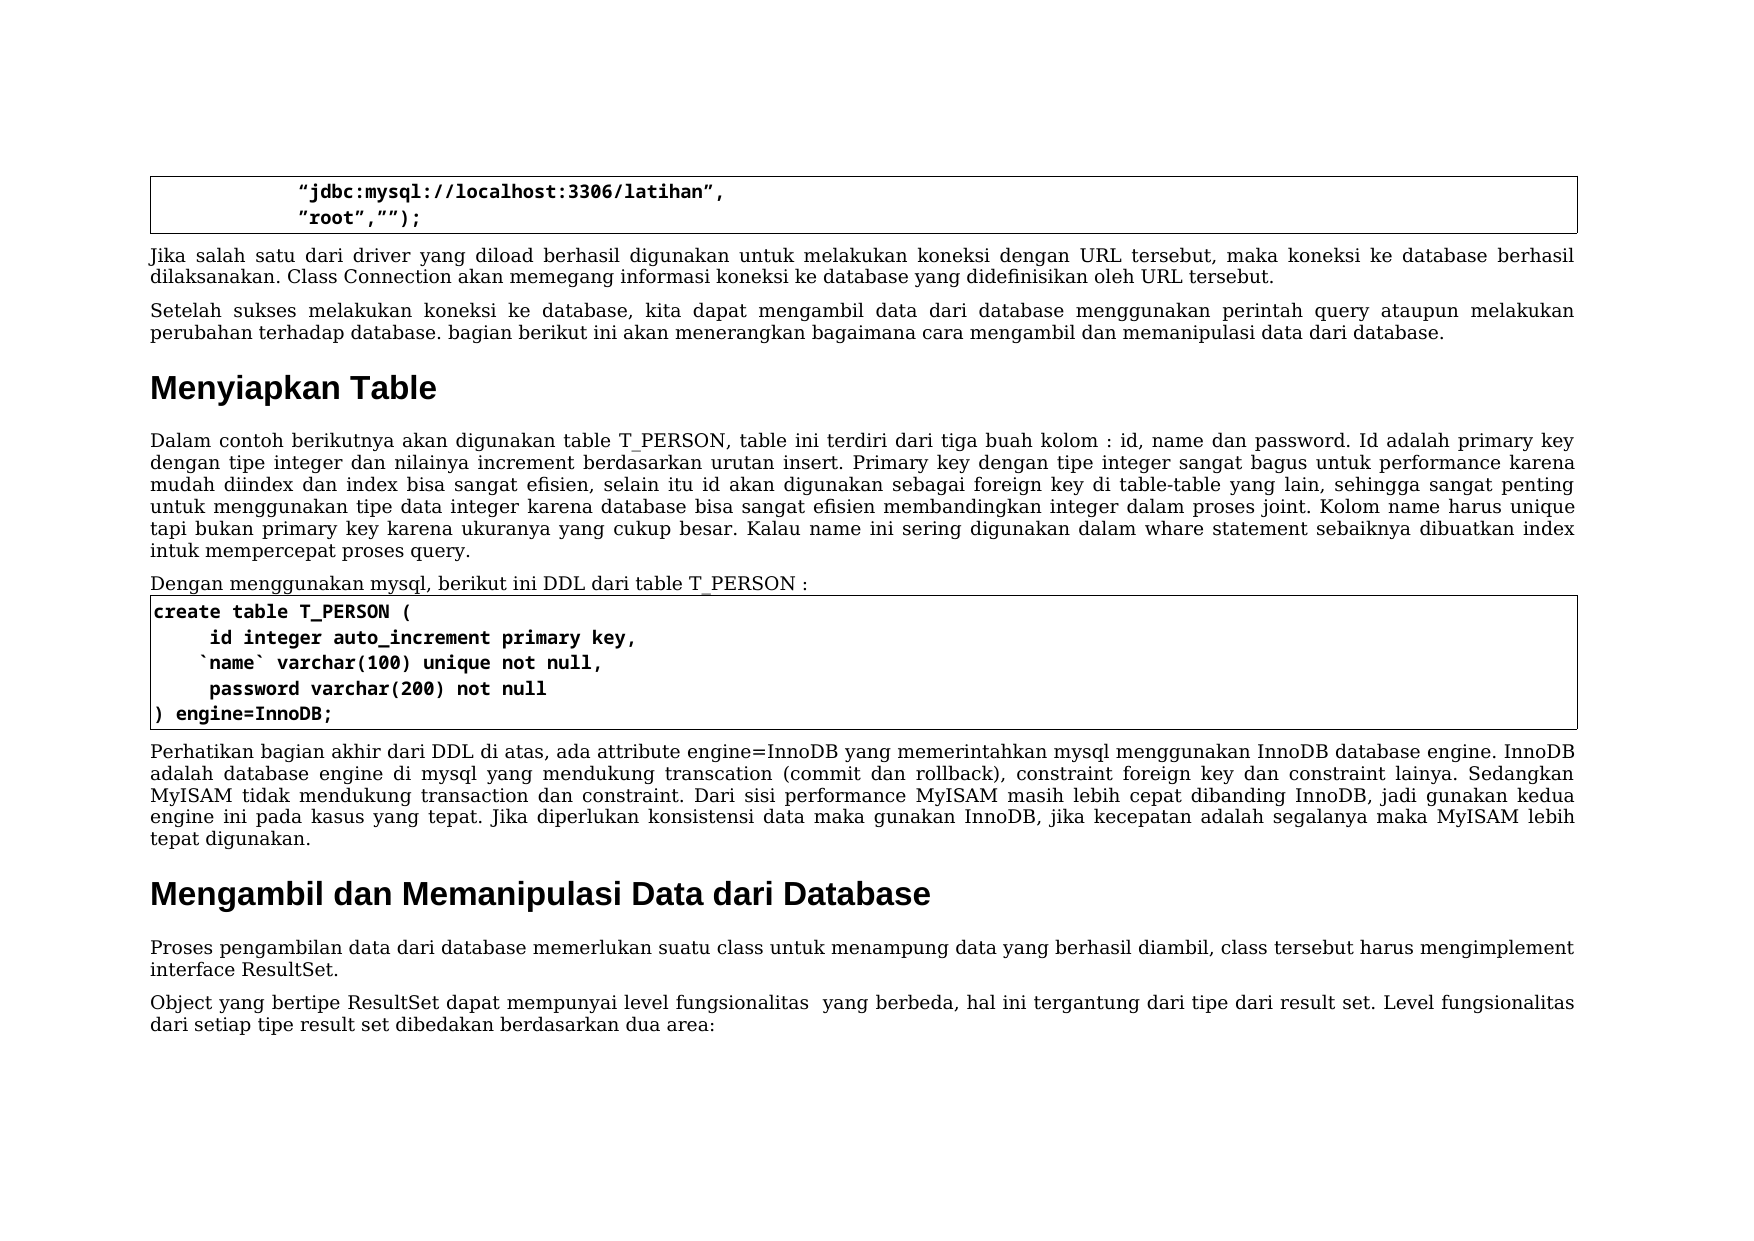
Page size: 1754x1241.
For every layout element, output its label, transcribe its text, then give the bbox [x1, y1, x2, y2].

subtitle Mengambil dan Memanipulasi Data dari Database [150, 875, 1577, 913]
text Dengan menggunakan mysql, berikut ini DDL dari table T_PERSON : [150, 573, 1577, 595]
text `name` varchar(100) unique not null, [151, 646, 1577, 672]
text Perhatikan bagian akhir dari DDL di atas, ada attribute engine=InnoDB yang memerintahkan mysql menggunakan InnoDB database engine. InnoDB adalah database engine di mysql yang mendukung transcation (commit dan rollback), constraint foreign key dan constraint lainya. Sedangkan MyISAM tidak mendukung transaction dan constraint. Dari sisi performance MyISAM masih lebih cepat dibanding InnoDB, jadi gunakan kedua engine ini pada kasus yang tepat. Jika diperlukan konsistensi data maka gunakan InnoDB, jika kecepatan adalah segalanya maka MyISAM lebih tepat digunakan. [150, 741, 1577, 850]
text ) engine=InnoDB; [151, 697, 1577, 729]
text Object yang bertipe ResultSet dapat mempunyai level fungsionalitas yang berbeda, hal ini tergantung dari tipe dari result set. Level fungsionalitas dari setiap tipe result set dibedakan berdasarkan dua area: [150, 992, 1577, 1036]
subtitle Menyiapkan Table [150, 369, 1577, 406]
text “jdbc:mysql://localhost:3306/latihan”, [151, 177, 1577, 201]
text Jika salah satu dari driver yang diload berhasil digunakan untuk melakukan koneksi dengan URL tersebut, maka koneksi ke database berhasil dilaksanakan. Class Connection akan memegang informasi koneksi ke database yang didefinisikan oleh URL tersebut. [150, 244, 1577, 288]
text Dalam contoh berikutnya akan digunakan table T_PERSON, table ini terdiri dari tiga buah kolom : id, name dan password. Id adalah primary key dengan tipe integer dan nilainya increment berdasarkan urutan insert. Primary key dengan tipe integer sangat bagus untuk performance karena mudah diindex dan index bisa sangat efisien, selain itu id akan digunakan sebagai foreign key di table-table yang lain, sehingga sangat penting untuk menggunakan tipe data integer karena database bisa sangat efisien membandingkan integer dalam proses joint. Kolom name harus unique tapi bukan primary key karena ukuranya yang cukup besar. Kalau name ini sering digunakan dalam whare statement sebaiknya dibuatkan index intuk mempercepat proses query. [150, 430, 1577, 562]
text Proses pengambilan data dari database memerlukan suatu class untuk menampung data yang berhasil diambil, class tersebut harus mengimplement interface ResultSet. [150, 937, 1577, 981]
text create table T_PERSON ( [151, 596, 1577, 621]
text Setelah sukses melakukan koneksi ke database, kita dapat mengambil data dari database menggunakan perintah query ataupun melakukan perubahan terhadap database. bagian berikut ini akan menerangkan bagaimana cara mengambil dan memanipulasi data dari database. [150, 300, 1577, 344]
text id integer auto_increment primary key, [151, 621, 1577, 646]
text ”root”,””); [151, 201, 1577, 233]
text password varchar(200) not null [151, 672, 1577, 697]
